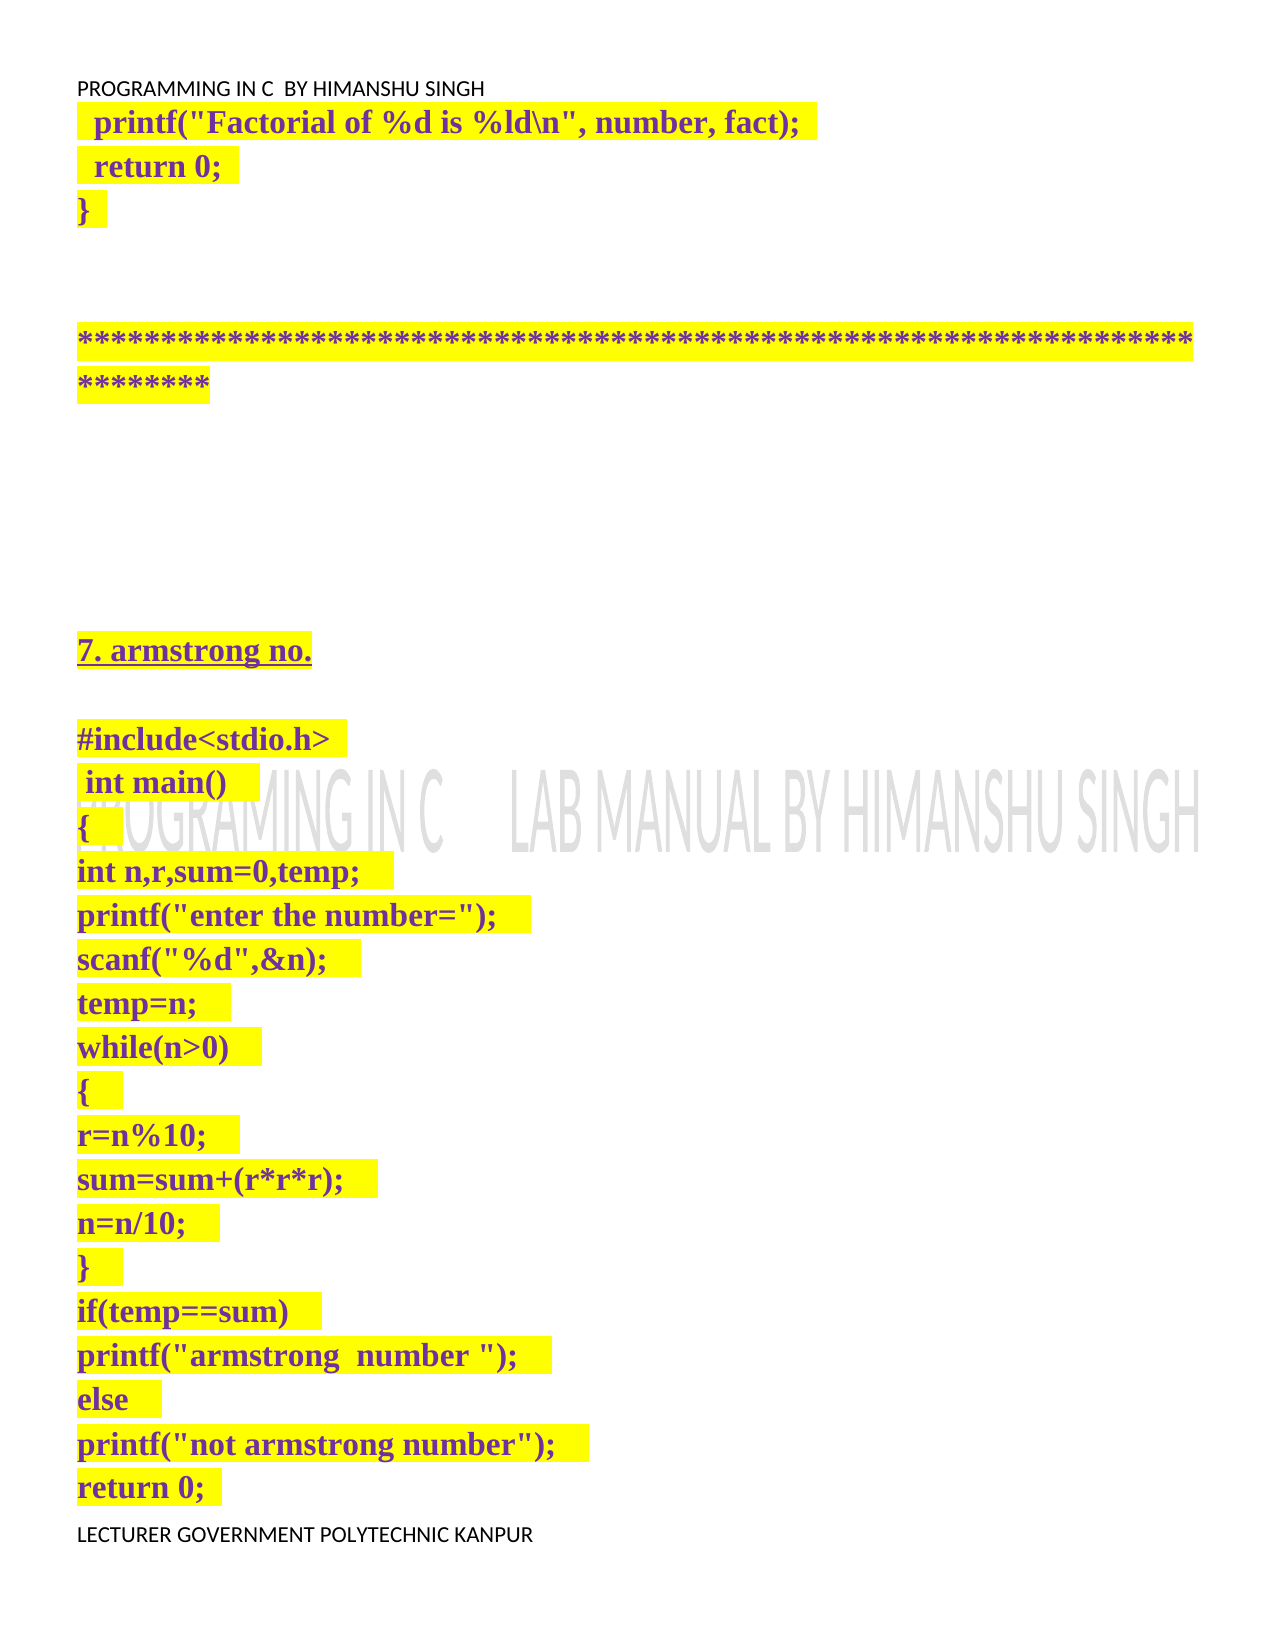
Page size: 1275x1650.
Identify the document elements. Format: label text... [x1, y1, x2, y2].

text { [1128, 807, 1133, 825]
text return 0; [77, 146, 1198, 184]
text printf("Factorial of %d is %ld\n", number, fact); [77, 102, 1198, 140]
text { [732, 807, 742, 821]
text { [801, 807, 816, 845]
text { [702, 807, 716, 842]
text *************************************************************************** [77, 322, 1198, 404]
text { [1059, 807, 1092, 845]
text { [1118, 807, 1132, 845]
text { [82, 807, 101, 845]
text { [921, 807, 930, 845]
text { [373, 807, 380, 845]
text { [82, 807, 90, 812]
text { [691, 807, 700, 845]
text { [879, 807, 886, 845]
text { [933, 807, 942, 821]
text { [115, 807, 130, 845]
text { [130, 807, 149, 843]
text { [310, 807, 316, 828]
text { [551, 807, 560, 845]
text temp=n; [77, 983, 1198, 1021]
text { [946, 807, 955, 845]
text { [106, 818, 116, 845]
text { [1092, 807, 1101, 845]
text { [1180, 815, 1193, 845]
text printf("not armstrong number"); [77, 1424, 1198, 1462]
text printf("enter the number="); [77, 895, 1198, 933]
text { [729, 830, 745, 845]
text { [77, 1071, 1198, 1109]
text { [718, 807, 729, 845]
text scanf("%d",&n); [77, 939, 1198, 977]
text { [849, 815, 863, 845]
text { [535, 830, 551, 845]
text { [891, 807, 916, 845]
text { [330, 807, 368, 845]
text } [77, 190, 1198, 228]
text { [565, 815, 576, 843]
text { [149, 807, 162, 845]
text if(temp==sum) [77, 1292, 1198, 1330]
text { [405, 807, 424, 845]
text { [576, 807, 597, 845]
text { [641, 830, 656, 845]
text { [1107, 807, 1113, 845]
text 7. armstrong no. [77, 631, 1198, 669]
text { [248, 807, 272, 845]
text { [969, 807, 975, 827]
text { [631, 807, 641, 845]
text r=n%10; [77, 1115, 1198, 1154]
text { [517, 807, 535, 845]
text { [289, 807, 295, 845]
text while(n>0) [77, 1027, 1198, 1066]
text { [277, 807, 284, 845]
text { [256, 807, 264, 822]
text { [670, 807, 684, 845]
text { [321, 807, 330, 845]
text { [384, 807, 398, 845]
text return 0; [77, 1468, 1198, 1506]
text #include<stdio.h> [77, 719, 1198, 757]
text { [868, 807, 874, 845]
text { [1013, 815, 1026, 845]
text n=n/10; [77, 1203, 1198, 1242]
text { [425, 807, 512, 845]
text { [959, 807, 973, 845]
text { [657, 807, 665, 845]
text { [602, 807, 627, 845]
text { [930, 830, 946, 845]
text { [680, 807, 686, 828]
text { [202, 807, 218, 845]
text printf("armstrong number "); [77, 1336, 1198, 1374]
text { [162, 807, 189, 845]
text { [218, 830, 233, 845]
text { [900, 807, 907, 824]
text { [611, 807, 618, 823]
text { [1148, 807, 1174, 845]
text { [1032, 807, 1041, 845]
text { [790, 815, 801, 843]
text { [394, 807, 400, 827]
text { [1043, 807, 1057, 842]
text { [644, 807, 653, 821]
text { [759, 807, 785, 845]
text int main() [77, 763, 1198, 801]
text else [77, 1380, 1198, 1418]
text } [77, 1247, 1198, 1286]
text { [999, 807, 1008, 845]
text { [221, 807, 230, 821]
text { [538, 807, 548, 821]
text { [980, 807, 998, 845]
text int n,r,sum=0,temp; [77, 851, 1198, 889]
text { [300, 807, 314, 845]
text sum=sum+(r*r*r); [77, 1159, 1198, 1198]
text { [821, 807, 844, 845]
text { [1138, 807, 1148, 845]
text { [194, 818, 204, 845]
text { [234, 807, 243, 845]
text { [745, 807, 754, 845]
